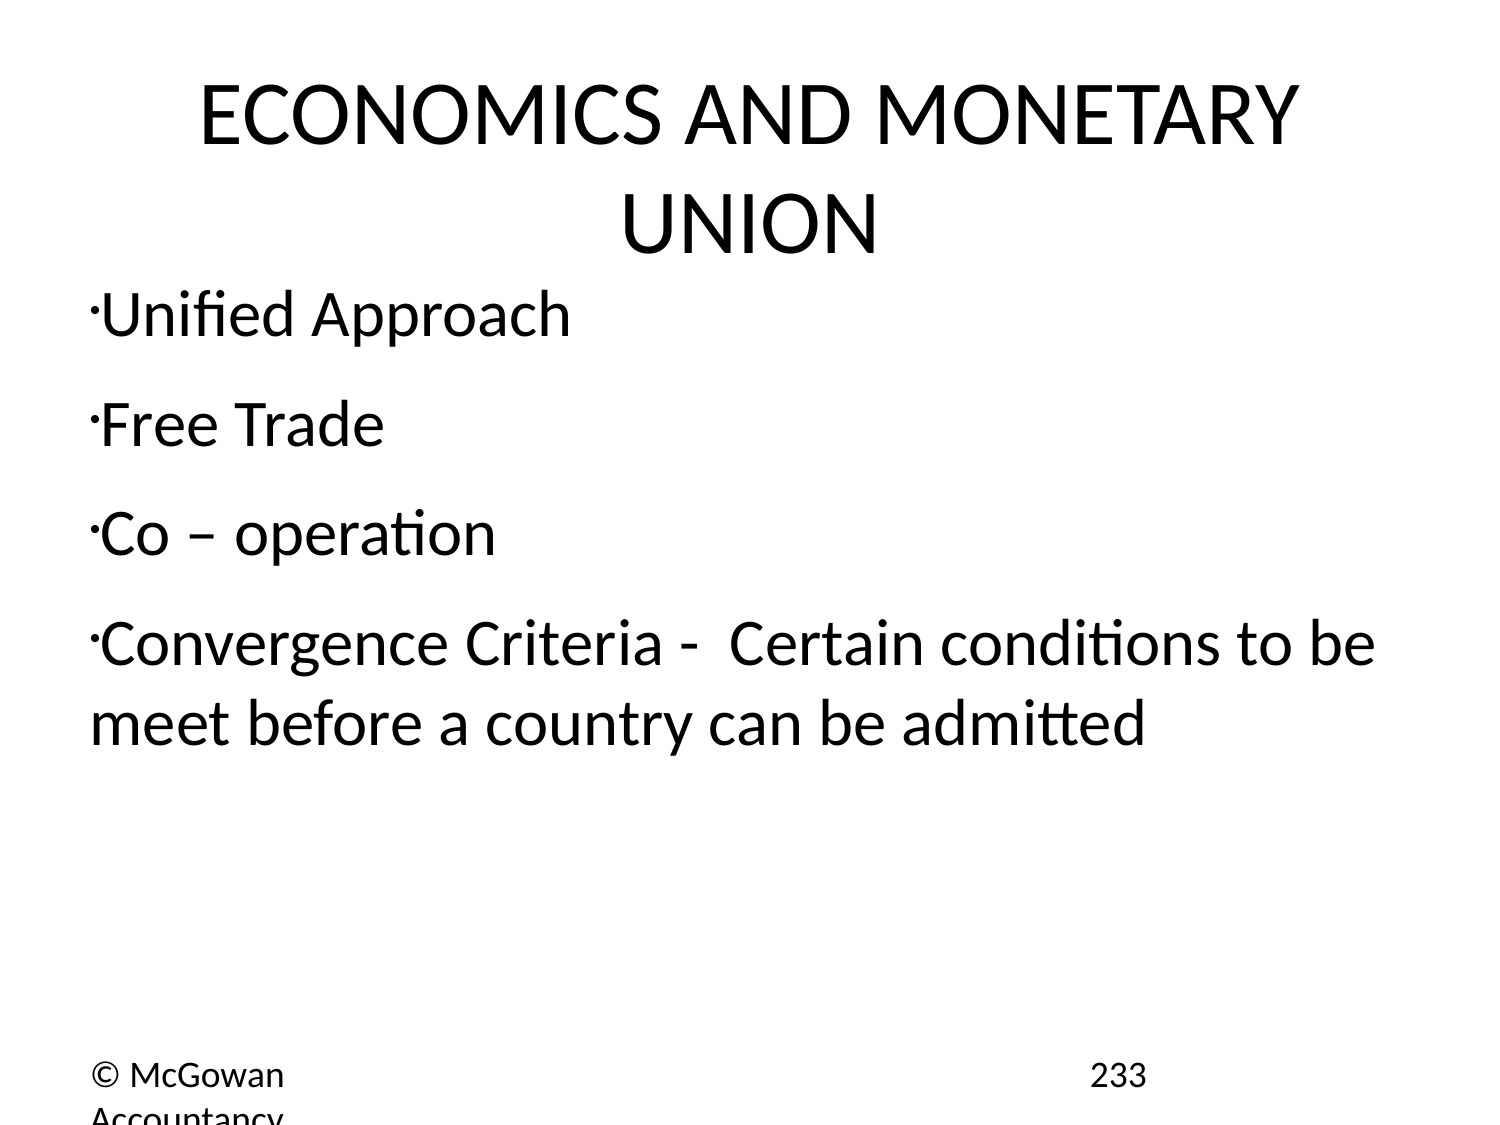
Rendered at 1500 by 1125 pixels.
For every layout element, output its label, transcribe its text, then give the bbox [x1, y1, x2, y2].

list Unified Approach Free Trade Co – operation Convergence Criteria - Certain conditions to be meet before a country can be admitted [75, 262, 1425, 1005]
title ECONOMICS AND MONETARY UNION [75, 45, 1425, 233]
text_box [1074, 1042, 1425, 1103]
text_box © McGowan Accountancy Services [75, 1042, 425, 1103]
